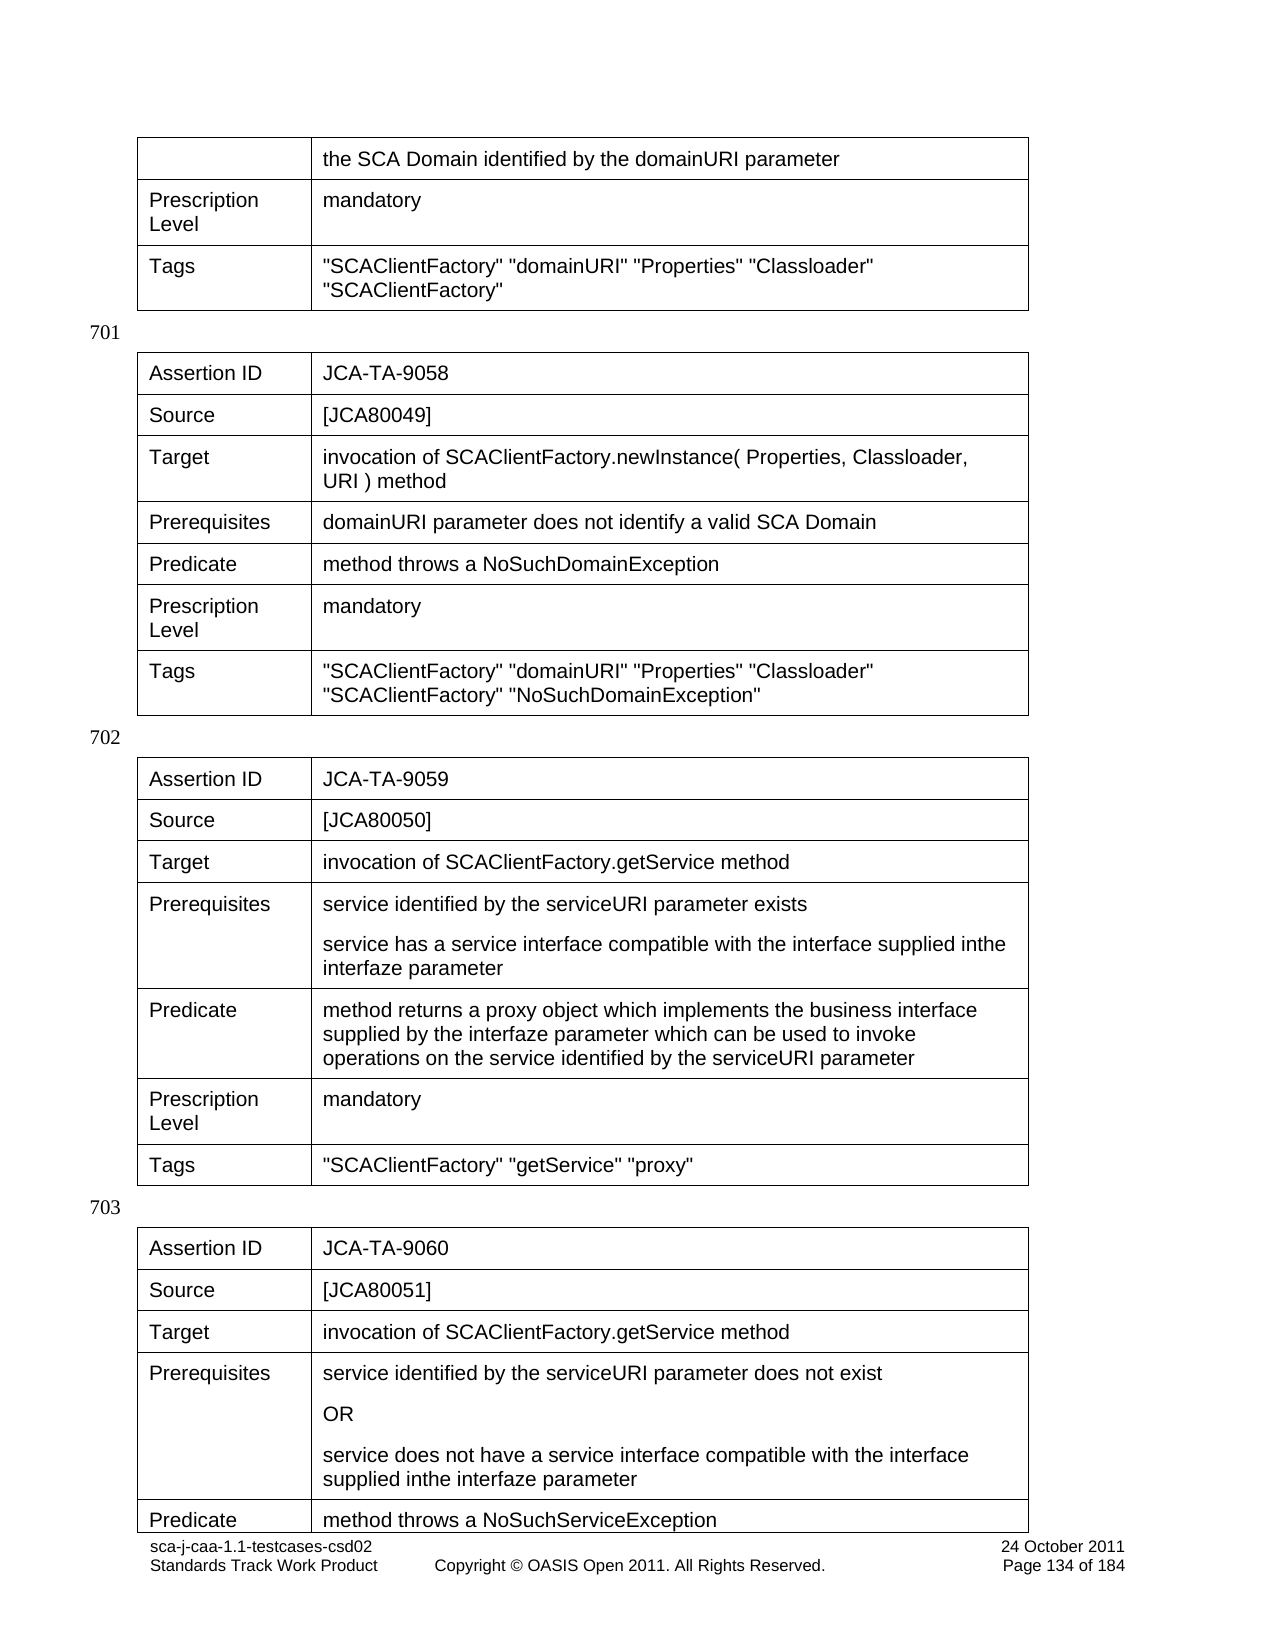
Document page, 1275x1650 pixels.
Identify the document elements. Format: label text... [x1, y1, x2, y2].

table_cell method returns a proxy object which implements the business interface supplied by the interfaze parameter which can be used to invoke operations on the service identified by the serviceURI parameter [312, 989, 1028, 1078]
table_cell method throws a NoSuchDomainException [312, 544, 1028, 584]
table_cell [JCA80051] [312, 1270, 1028, 1310]
table_cell Source [138, 395, 311, 435]
table_header Assertion ID [138, 1228, 311, 1268]
table_cell Predicate [138, 989, 311, 1078]
table_header Assertion ID [138, 353, 311, 393]
table_cell Prerequisites [138, 883, 311, 988]
table_cell Prerequisites [138, 502, 311, 542]
table_cell invocation of SCAClientFactory.getService method [312, 1311, 1028, 1352]
table_cell [138, 138, 311, 179]
table_header JCA-TA-9059 [312, 758, 1028, 799]
table_cell Tags [138, 651, 311, 715]
table_cell "SCAClientFactory" "domainURI" "Properties" "Classloader" "SCAClientFactory" [312, 246, 1028, 310]
table_cell Tags [138, 1145, 311, 1185]
table_cell Prerequisites [138, 1353, 311, 1499]
table_cell [JCA80049] [312, 395, 1028, 435]
table_cell invocation of SCAClientFactory.newInstance( Properties, Classloader, URI ) method [312, 436, 1028, 501]
table_cell the SCA Domain identified by the domainURI parameter [312, 138, 1028, 179]
table_header Assertion ID [138, 758, 311, 799]
table_cell service identified by the serviceURI parameter does not exist OR service does not have a service interface compatible with the interface supplied inthe interfaze parameter [312, 1353, 1028, 1499]
table_cell Target [138, 841, 311, 882]
table_cell Source [138, 1270, 311, 1310]
table_cell method throws a NoSuchServiceException [312, 1500, 1028, 1532]
table_cell Prescription Level [138, 180, 311, 244]
table_cell "SCAClientFactory" "getService" "proxy" [312, 1145, 1028, 1185]
table_cell Tags [138, 246, 311, 310]
table_cell domainURI parameter does not identify a valid SCA Domain [312, 502, 1028, 542]
table_cell Prescription Level [138, 1079, 311, 1143]
table_cell Prescription Level [138, 585, 311, 650]
table_header JCA-TA-9060 [312, 1228, 1028, 1268]
table_cell "SCAClientFactory" "domainURI" "Properties" "Classloader" "SCAClientFactory" "NoSuchDomainException" [312, 651, 1028, 715]
table_cell Source [138, 800, 311, 840]
table_cell service identified by the serviceURI parameter exists service has a service interface compatible with the interface supplied inthe interfaze parameter [312, 883, 1028, 988]
table_cell Target [138, 1311, 311, 1352]
table_cell mandatory [312, 1079, 1028, 1143]
table_cell Predicate [138, 1500, 311, 1532]
table_cell [JCA80050] [312, 800, 1028, 840]
table_cell Predicate [138, 544, 311, 584]
table_cell mandatory [312, 180, 1028, 244]
table_cell invocation of SCAClientFactory.getService method [312, 841, 1028, 882]
table_cell mandatory [312, 585, 1028, 650]
table_header JCA-TA-9058 [312, 353, 1028, 393]
table_cell Target [138, 436, 311, 501]
